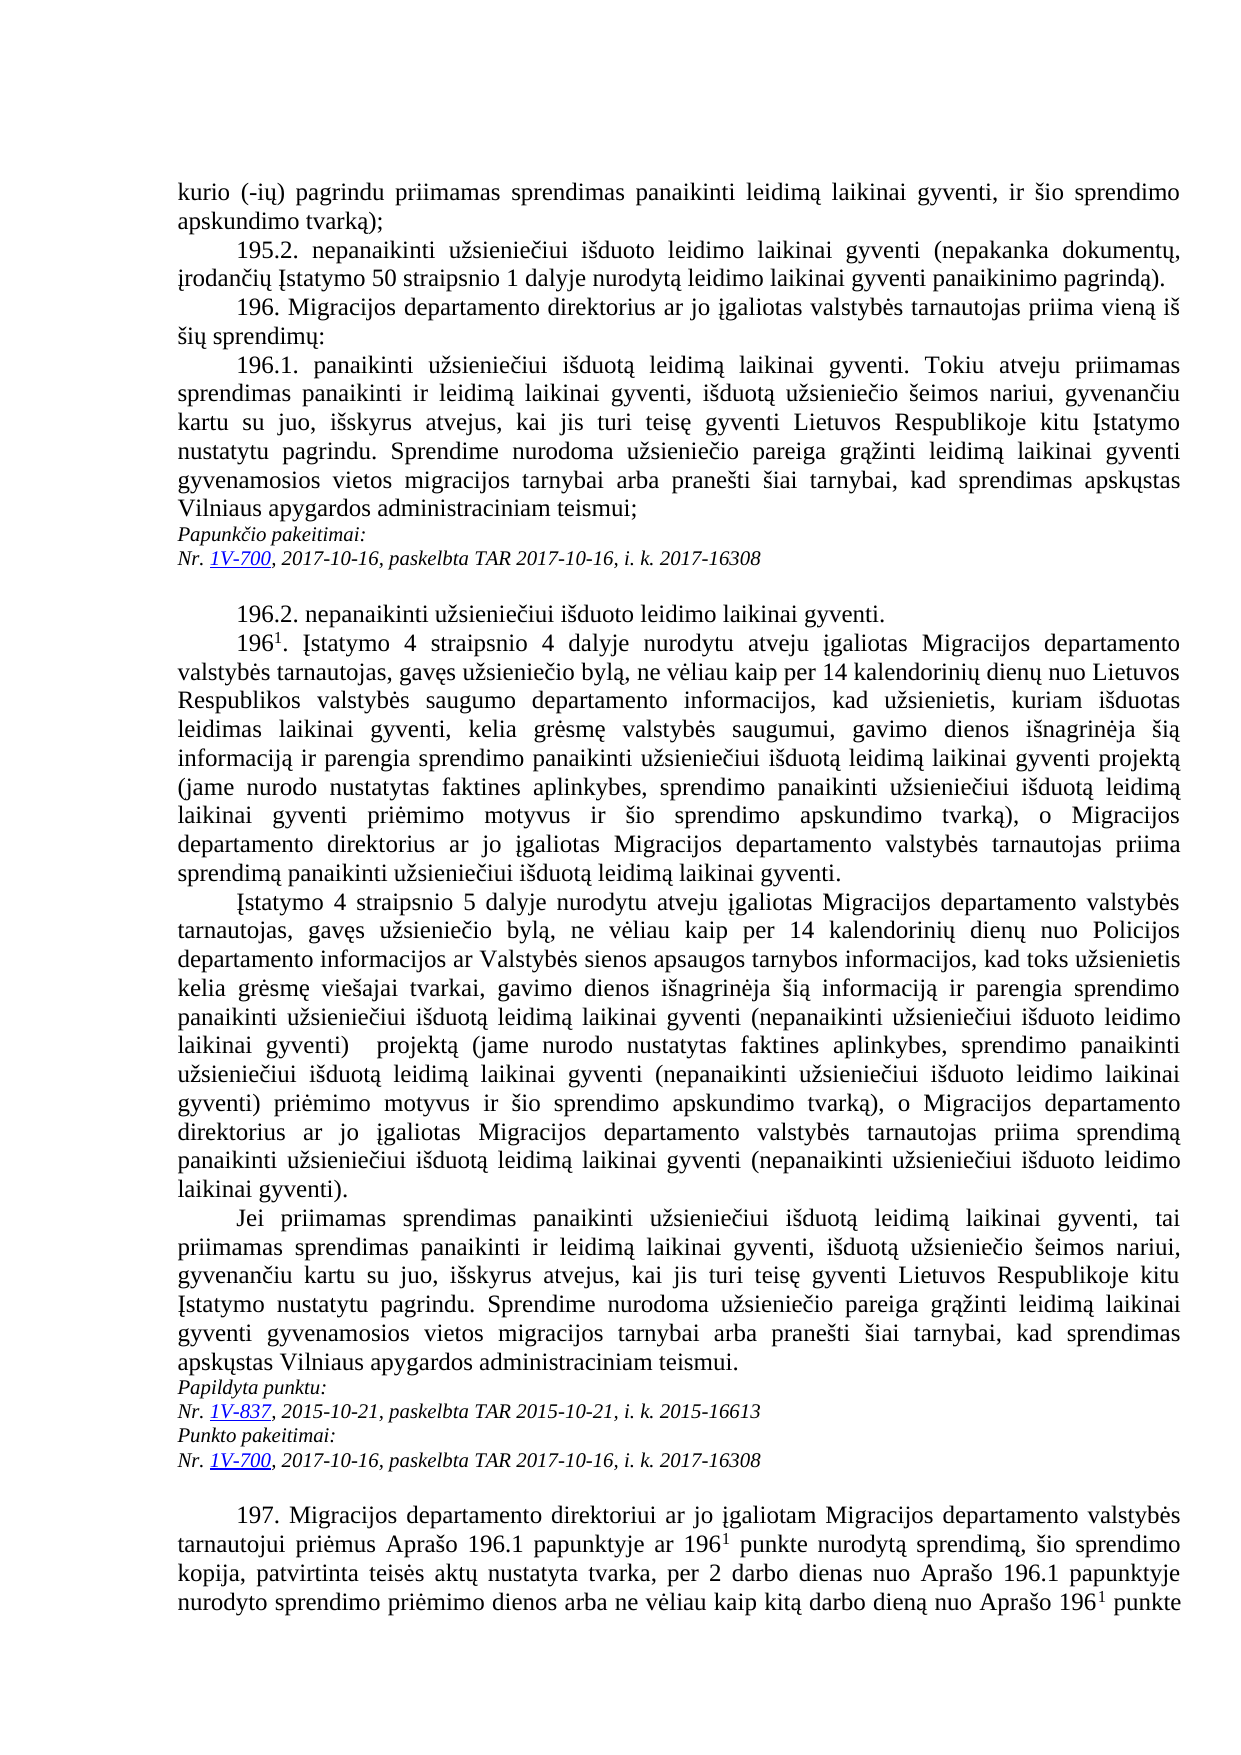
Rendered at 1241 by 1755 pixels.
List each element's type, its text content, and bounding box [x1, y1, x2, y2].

text Papunkčio pakeitimai: [177, 522, 1181, 546]
text Jei priimamas sprendimas panaikinti užsieniečiui išduotą leidimą laikinai gyventi, tai priimamas sprendimas panaikinti ir leidimą laikinai gyventi, išduotą užsieniečio šeimos nariui, gyvenančiu kartu su juo, išskyrus atvejus, kai jis turi teisę gyventi Lietuvos Respublikoje kitu Įstatymo nustatytu pagrindu. Sprendime nurodoma užsieniečio pareiga grąžinti leidimą laikinai gyventi gyvenamosios vietos migracijos tarnybai arba pranešti šiai tarnybai, kad sprendimas apskųstas Vilniaus apygardos administraciniam teismui. [177, 1203, 1181, 1375]
text 197. Migracijos departamento direktoriui ar jo įgaliotam Migracijos departamento valstybės tarnautojui priėmus Aprašo 196.1 papunktyje ar 1961 punkte nurodytą sprendimą, šio sprendimo kopija, patvirtinta teisės aktų nustatyta tvarka, per 2 darbo dienas nuo Aprašo 196.1 papunktyje nurodyto sprendimo priėmimo dienos arba ne vėliau kaip kitą darbo dieną nuo Aprašo 1961 punkte [177, 1500, 1181, 1615]
text 1961. Įstatymo 4 straipsnio 4 dalyje nurodytu atveju įgaliotas Migracijos departamento valstybės tarnautojas, gavęs užsieniečio bylą, ne vėliau kaip per 14 kalendorinių dienų nuo Lietuvos Respublikos valstybės saugumo departamento informacijos, kad užsienietis, kuriam išduotas leidimas laikinai gyventi, kelia grėsmę valstybės saugumui, gavimo dienos išnagrinėja šią informaciją ir parengia sprendimo panaikinti užsieniečiui išduotą leidimą laikinai gyventi projektą (jame nurodo nustatytas faktines aplinkybes, sprendimo panaikinti užsieniečiui išduotą leidimą laikinai gyventi priėmimo motyvus ir šio sprendimo apskundimo tvarką), o Migracijos departamento direktorius ar jo įgaliotas Migracijos departamento valstybės tarnautojas priima sprendimą panaikinti užsieniečiui išduotą leidimą laikinai gyventi. [177, 628, 1181, 887]
text 195.2. nepanaikinti užsieniečiui išduoto leidimo laikinai gyventi (nepakanka dokumentų, įrodančių Įstatymo 50 straipsnio 1 dalyje nurodytą leidimo laikinai gyventi panaikinimo pagrindą). [177, 235, 1181, 292]
text Punkto pakeitimai: [177, 1423, 1181, 1447]
text Nr. 1V-837, 2015-10-21, paskelbta TAR 2015-10-21, i. k. 2015-16613 [177, 1399, 1181, 1423]
text Nr. 1V-700, 2017-10-16, paskelbta TAR 2017-10-16, i. k. 2017-16308 [177, 1447, 1181, 1472]
text Papildyta punktu: [177, 1375, 1181, 1399]
text 196. Migracijos departamento direktorius ar jo įgaliotas valstybės tarnautojas priima vieną iš šių sprendimų: [177, 292, 1181, 350]
text 196.1. panaikinti užsieniečiui išduotą leidimą laikinai gyventi. Tokiu atveju priimamas sprendimas panaikinti ir leidimą laikinai gyventi, išduotą užsieniečio šeimos nariui, gyvenančiu kartu su juo, išskyrus atvejus, kai jis turi teisę gyventi Lietuvos Respublikoje kitu Įstatymo nustatytu pagrindu. Sprendime nurodoma užsieniečio pareiga grąžinti leidimą laikinai gyventi gyvenamosios vietos migracijos tarnybai arba pranešti šiai tarnybai, kad sprendimas apskųstas Vilniaus apygardos administraciniam teismui; [177, 350, 1181, 522]
text 196.2. nepanaikinti užsieniečiui išduoto leidimo laikinai gyventi. [177, 599, 1181, 628]
text Nr. 1V-700, 2017-10-16, paskelbta TAR 2017-10-16, i. k. 2017-16308 [177, 546, 1181, 570]
text Įstatymo 4 straipsnio 5 dalyje nurodytu atveju įgaliotas Migracijos departamento valstybės tarnautojas, gavęs užsieniečio bylą, ne vėliau kaip per 14 kalendorinių dienų nuo Policijos departamento informacijos ar Valstybės sienos apsaugos tarnybos informacijos, kad toks užsienietis kelia grėsmę viešajai tvarkai, gavimo dienos išnagrinėja šią informaciją ir parengia sprendimo panaikinti užsieniečiui išduotą leidimą laikinai gyventi (nepanaikinti užsieniečiui išduoto leidimo laikinai gyventi) projektą (jame nurodo nustatytas faktines aplinkybes, sprendimo panaikinti užsieniečiui išduotą leidimą laikinai gyventi (nepanaikinti užsieniečiui išduoto leidimo laikinai gyventi) priėmimo motyvus ir šio sprendimo apskundimo tvarką), o Migracijos departamento direktorius ar jo įgaliotas Migracijos departamento valstybės tarnautojas priima sprendimą panaikinti užsieniečiui išduotą leidimą laikinai gyventi (nepanaikinti užsieniečiui išduoto leidimo laikinai gyventi). [177, 887, 1181, 1203]
text kurio (-ių) pagrindu priimamas sprendimas panaikinti leidimą laikinai gyventi, ir šio sprendimo apskundimo tvarką); [177, 177, 1181, 235]
